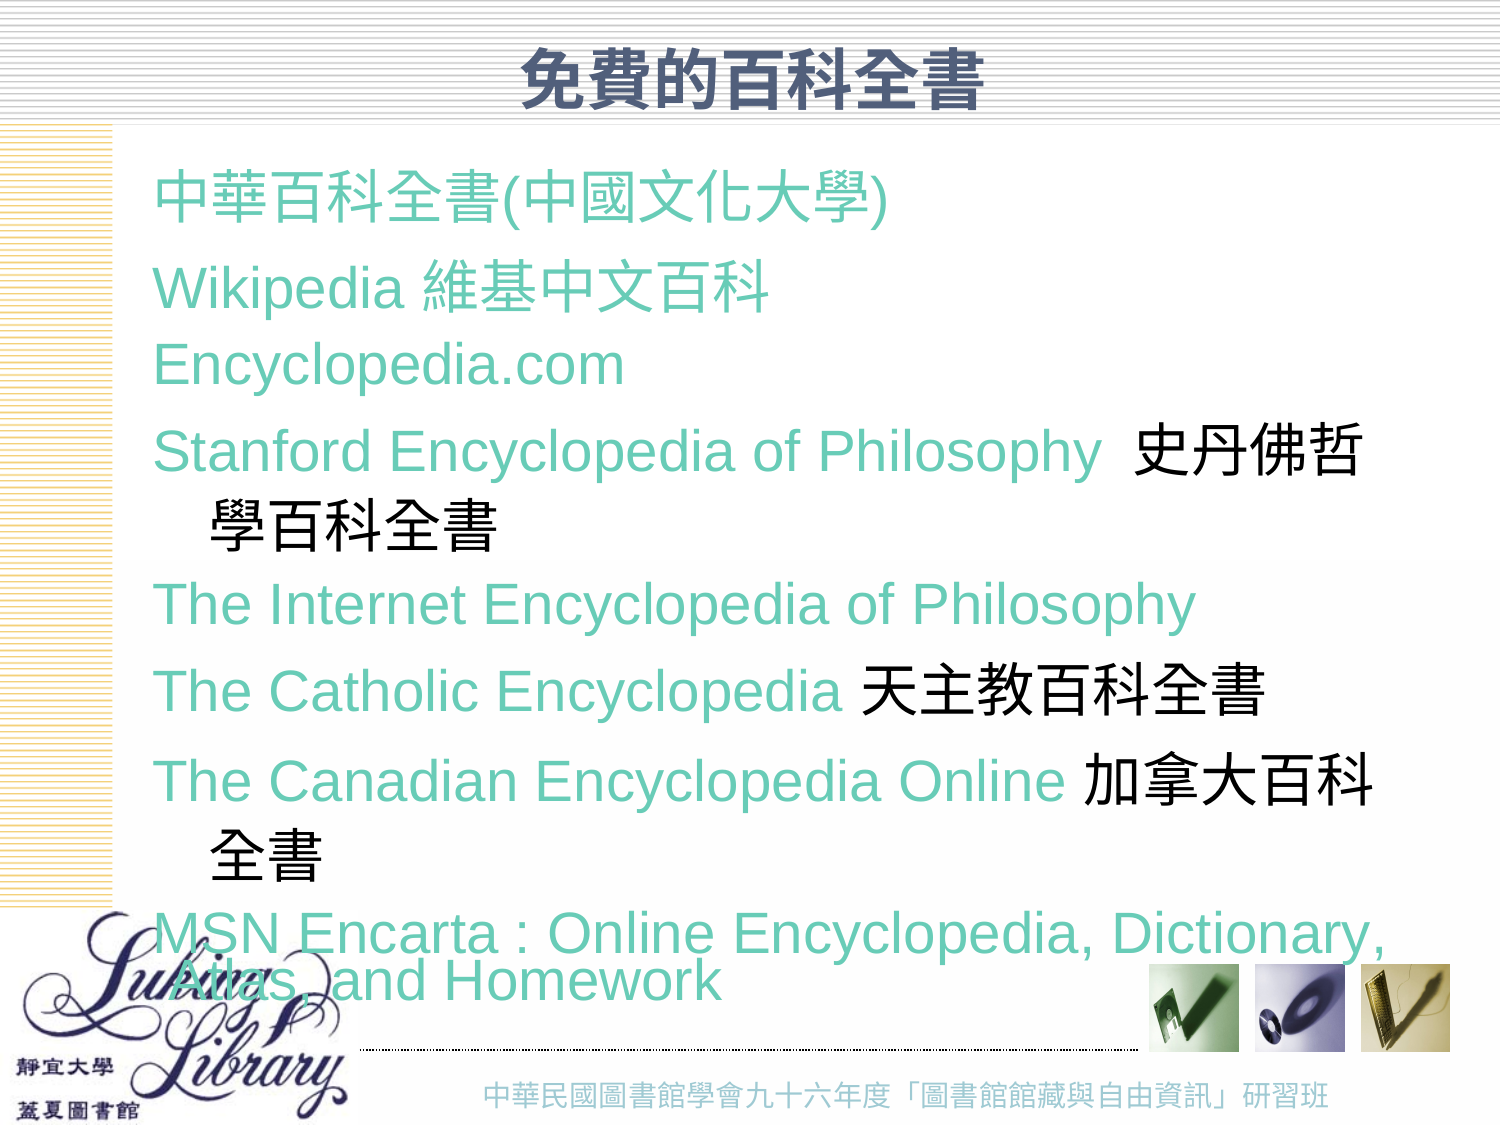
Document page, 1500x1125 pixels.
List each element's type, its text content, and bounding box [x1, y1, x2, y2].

list 中華百科全書(中國文化大學) Wikipedia 維基中文百科 Encyclopedia.com Stanford Encyclopedia of Philosophy 史丹佛哲學百科全書 The Internet Encyclopedia of Philosophy The Catholic Encyclopedia 天主教百科全書 The Canadian Encyclopedia Online 加拿大百科全書 MSN Encarta : Online Encyclopedia, Dictionary, Atlas, and Homework [137, 149, 1413, 1013]
title 免費的百科全書 [74, 27, 1433, 123]
picture [1149, 1013, 1239, 1052]
picture [1255, 1013, 1345, 1052]
picture [0, 0, 1500, 1125]
picture [1361, 964, 1450, 1052]
